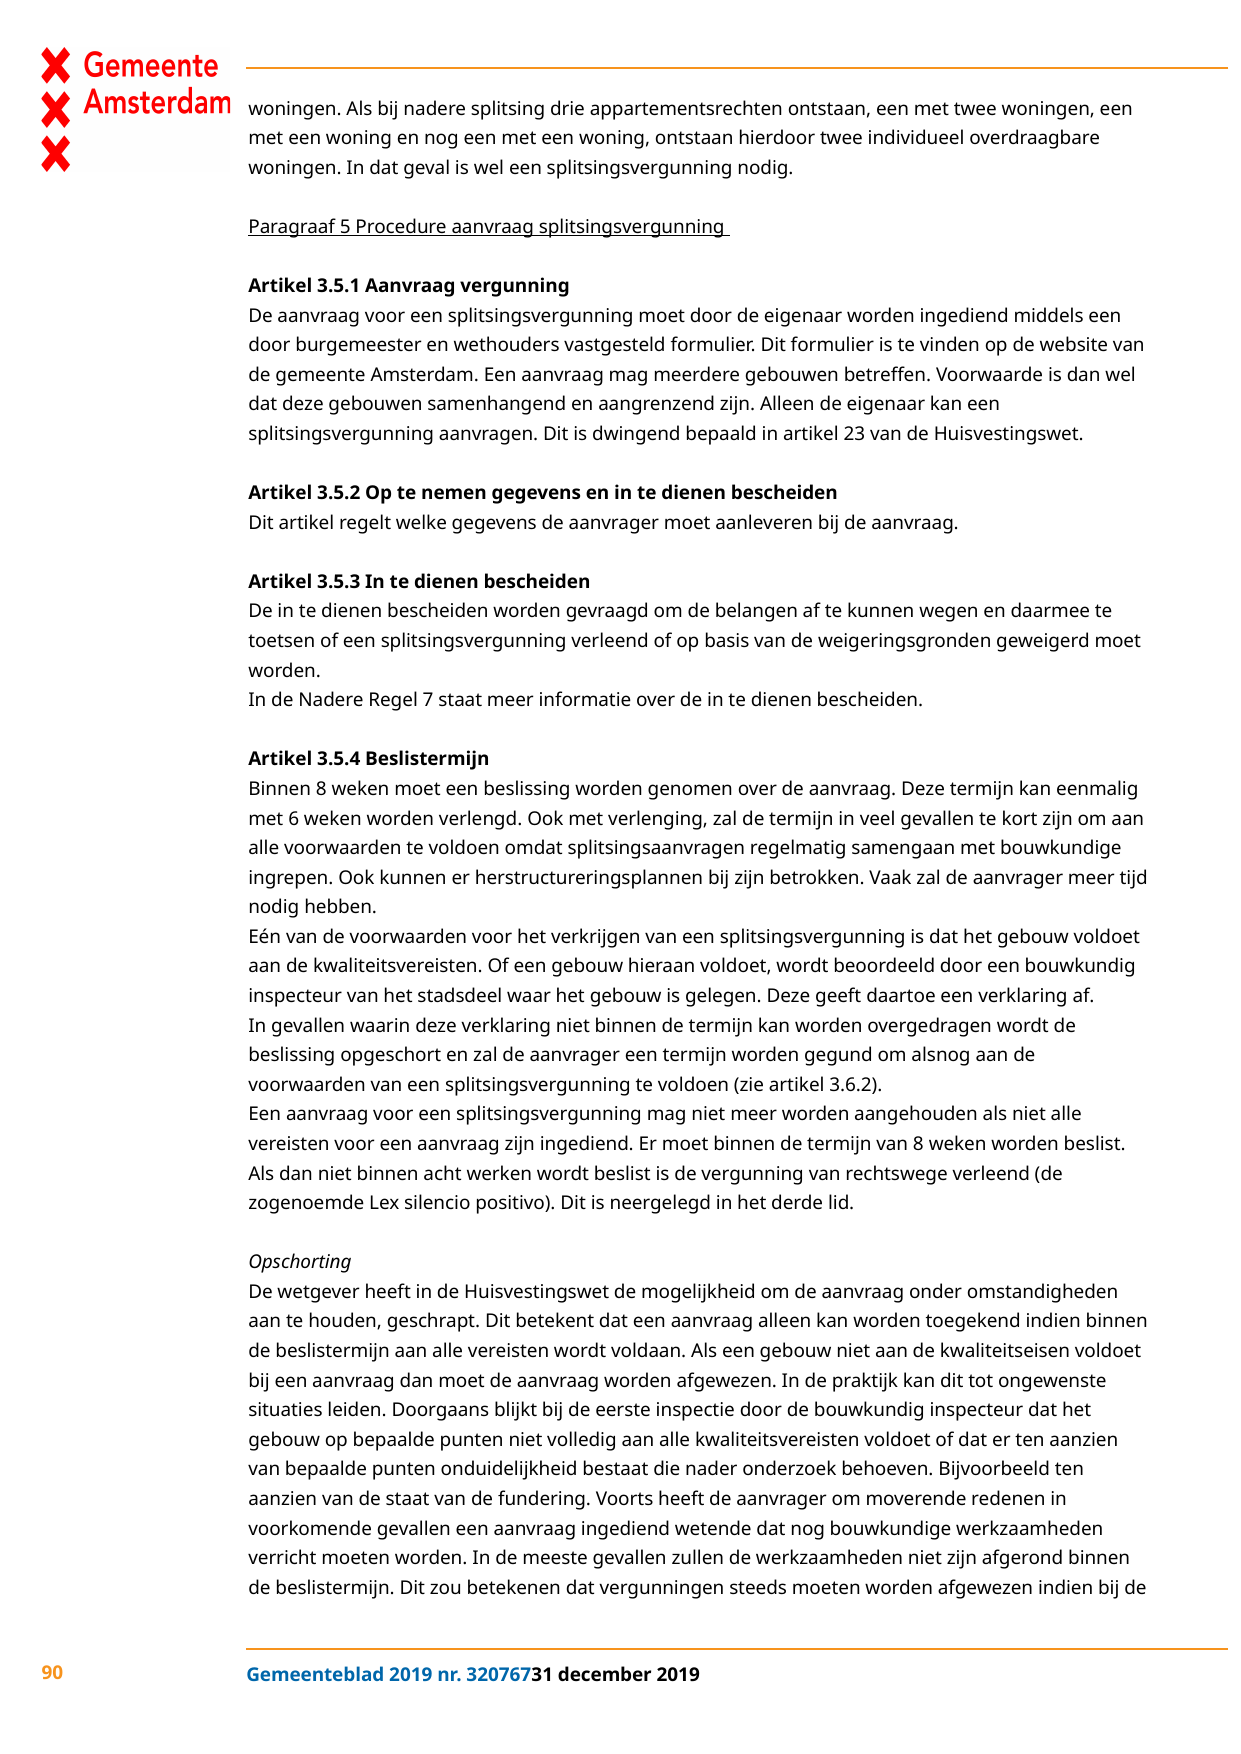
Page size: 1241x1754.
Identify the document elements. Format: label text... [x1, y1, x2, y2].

picture [41, 47, 231, 172]
text Eén van de voorwaarden voor het verkrijgen van een splitsingsvergunning is dat het gebouw voldoet aan de kwaliteitsvereisten. Of een gebouw hieraan voldoet, wordt beoordeeld door een bouwkundig inspecteur van het stadsdeel waar het gebouw is gelegen. Deze geeft daartoe een verklaring af. [248, 923, 1152, 1008]
text In de Nadere Regel 7 staat meer informatie over de in te dienen bescheiden. [248, 686, 1152, 712]
text In gevallen waarin deze verklaring niet binnen de termijn kan worden overgedragen wordt de beslissing opgeschort en zal de aanvrager een termijn worden gegund om alsnog aan de voorwaarden van een splitsingsvergunning te voldoen (zie artikel 3.6.2). [248, 1012, 1152, 1097]
text Binnen 8 weken moet een beslissing worden genomen over de aanvraag. Deze termijn kan eenmalig met 6 weken worden verlengd. Ook met verlenging, zal de termijn in veel gevallen te kort zijn om aan alle voorwaarden te voldoen omdat splitsingsaanvragen regelmatig samengaan met bouwkundige ingrepen. Ook kunnen er herstructureringsplannen bij zijn betrokken. Vaak zal de aanvrager meer tijd nodig hebben. [248, 775, 1152, 919]
text Dit artikel regelt welke gegevens de aanvrager moet aanleveren bij de aanvraag. [248, 509, 1152, 535]
text Opschorting [248, 1248, 1152, 1274]
text De in te dienen bescheiden worden gevraagd om de belangen af te kunnen wegen en daarmee te toetsen of een splitsingsvergunning verleend of op basis van de weigeringsgronden geweigerd moet worden. [248, 598, 1152, 683]
text Paragraaf 5 Procedure aanvraag splitsingsvergunning [248, 213, 1152, 239]
text woningen. Als bij nadere splitsing drie appartementsrechten ontstaan, een met twee woningen, een met een woning en nog een met een woning, ontstaan hierdoor twee individueel overdraagbare woningen. In dat geval is wel een splitsingsvergunning nodig. [248, 95, 1152, 180]
text De aanvraag voor een splitsingsvergunning moet door de eigenaar worden ingediend middels een door burgemeester en wethouders vastgesteld formulier. Dit formulier is te vinden op de website van de gemeente Amsterdam. Een aanvraag mag meerdere gebouwen betreffen. Voorwaarde is dan wel dat deze gebouwen samenhangend en aangrenzend zijn. Alleen de eigenaar kan een splitsingsvergunning aanvragen. Dit is dwingend bepaald in artikel 23 van de Huisvestingswet. [248, 302, 1152, 446]
text Artikel 3.5.2 Op te nemen gegevens en in te dienen bescheiden [248, 479, 1152, 505]
text Artikel 3.5.4 Beslistermijn [248, 746, 1152, 771]
text Een aanvraag voor een splitsingsvergunning mag niet meer worden aangehouden als niet alle vereisten voor een aanvraag zijn ingediend. Er moet binnen de termijn van 8 weken worden beslist. Als dan niet binnen acht werken wordt beslist is de vergunning van rechtswege verleend (de zogenoemde Lex silencio positivo). Dit is neergelegd in het derde lid. [248, 1101, 1152, 1215]
text Artikel 3.5.3 In te dienen bescheiden [248, 568, 1152, 594]
text De wetgever heeft in de Huisvestingswet de mogelijkheid om de aanvraag onder omstandigheden aan te houden, geschrapt. Dit betekent dat een aanvraag alleen kan worden toegekend indien binnen de beslistermijn aan alle vereisten wordt voldaan. Als een gebouw niet aan de kwaliteitseisen voldoet bij een aanvraag dan moet de aanvraag worden afgewezen. In de praktijk kan dit tot ongewenste situaties leiden. Doorgaans blijkt bij de eerste inspectie door de bouwkundig inspecteur dat het gebouw op bepaalde punten niet volledig aan alle kwaliteitsvereisten voldoet of dat er ten aanzien van bepaalde punten onduidelijkheid bestaat die nader onderzoek behoeven. Bijvoorbeeld ten aanzien van de staat van de fundering. Voorts heeft de aanvrager om moverende redenen in voorkomende gevallen een aanvraag ingediend wetende dat nog bouwkundige werkzaamheden verricht moeten worden. In de meeste gevallen zullen de werkzaamheden niet zijn afgerond binnen de beslistermijn. Dit zou betekenen dat vergunningen steeds moeten worden afgewezen indien bij de [248, 1278, 1152, 1600]
text Artikel 3.5.1 Aanvraag vergunning [248, 272, 1152, 298]
